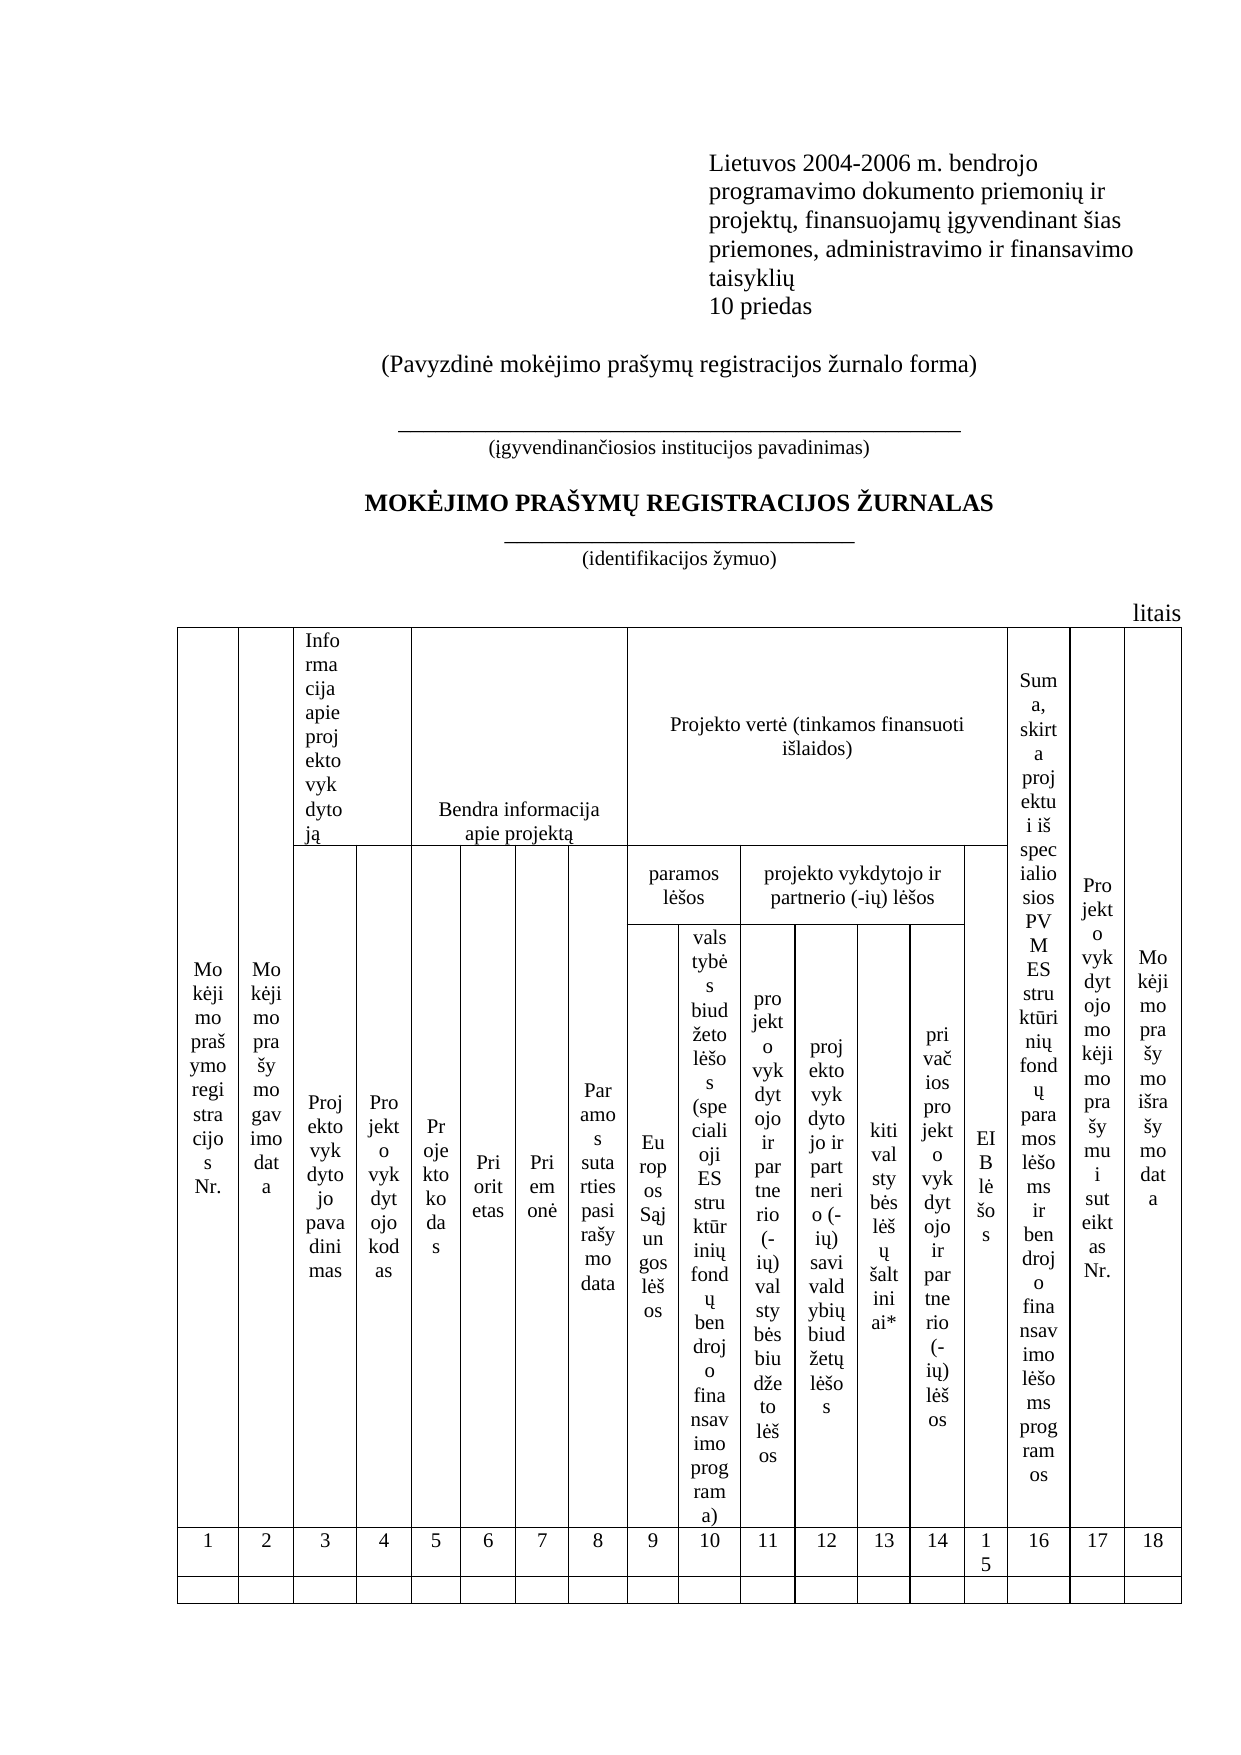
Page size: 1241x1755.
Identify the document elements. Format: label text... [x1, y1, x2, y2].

table_cell 1 [178, 1528, 238, 1576]
table_cell 10 [679, 1528, 740, 1576]
table_cell 3 [294, 1528, 356, 1576]
table_cell Priemonė [516, 846, 568, 1527]
table_cell 5 [412, 1528, 460, 1576]
text (identifikacijos žymuo) [177, 545, 1181, 569]
table_cell 6 [461, 1528, 515, 1576]
table_header Mokėjimo prašymo gavimo data [239, 628, 293, 1527]
table_cell [516, 1577, 568, 1603]
table_header Projekto vykdytojo mokėjimo prašymui suteiktas Nr. [1071, 628, 1124, 1527]
table_cell [178, 1577, 238, 1603]
table_cell [911, 1577, 964, 1603]
text litais [177, 598, 1181, 627]
table_cell 4 [357, 1528, 411, 1576]
table_cell paramos lėšos [628, 846, 740, 924]
table_cell [796, 1577, 857, 1603]
text programavimo dokumento priemonių ir [177, 176, 1181, 205]
table_cell [1071, 1577, 1124, 1603]
table_cell 9 [628, 1528, 678, 1576]
table_cell valstybės biudžeto lėšos (specialioji ES struktūrinių fondų bendrojo finansavimo programa) [679, 925, 740, 1527]
table_cell [294, 1577, 356, 1603]
table_cell 11 [741, 1528, 794, 1576]
text ____________________________ [177, 517, 1181, 545]
table_cell 8 [569, 1528, 627, 1576]
table_cell 16 [1008, 1528, 1069, 1576]
table_cell [461, 1577, 515, 1603]
text (Pavyzdinė mokėjimo prašymų registracijos žurnalo forma) [177, 349, 1181, 378]
text priemones, administravimo ir finansavimo [177, 234, 1181, 263]
text Lietuvos 2004-2006 m. bendrojo [177, 148, 1181, 176]
text taisyklių [177, 263, 1181, 291]
table_cell [1125, 1577, 1181, 1603]
text 10 priedas [177, 291, 1181, 320]
table_cell projekto vykdytojo ir partnerio (-ių) lėšos [741, 846, 964, 924]
table_cell Projekto kodas [412, 846, 460, 1527]
table_cell 7 [516, 1528, 568, 1576]
table_cell [858, 1577, 909, 1603]
table_cell 18 [1125, 1528, 1181, 1576]
table_header Mokėjimo prašymo išrašymo data [1125, 628, 1181, 1527]
table_cell Paramos sutarties pasirašymo data [569, 846, 627, 1527]
table_header Informacija apie projekto vykdytoją [294, 628, 356, 844]
table_header Suma, skirta projektui iš specialiosios PVM ES struktūrinių fondų paramos lėšoms ir bendrojo finansavimo lėšoms programos [1008, 628, 1069, 1527]
table_header [356, 628, 411, 844]
table_cell [357, 1577, 411, 1603]
table_cell 12 [796, 1528, 857, 1576]
table_cell 2 [239, 1528, 293, 1576]
table_header Projekto vertė (tinkamos finansuoti išlaidos) [628, 628, 1007, 844]
table_cell Prioritetas [461, 846, 515, 1527]
table_cell Projekto vykdytojo kodas [357, 846, 411, 1527]
table_cell privačios projekto vykdytojo ir partnerio (-ių) lėšos [911, 925, 964, 1527]
table_cell 17 [1071, 1528, 1124, 1576]
table_cell 15 [965, 1528, 1007, 1576]
table_cell [412, 1577, 460, 1603]
table_cell [1008, 1577, 1069, 1603]
table_cell [965, 1577, 1007, 1603]
table_cell [741, 1577, 794, 1603]
table_cell 14 [911, 1528, 964, 1576]
text projektų, finansuojamų įgyvendinant šias [177, 205, 1181, 234]
text MOKĖJIMO PRAŠYMŲ REGISTRACIJOS ŽURNALAS [177, 488, 1181, 517]
text _____________________________________________ [177, 406, 1181, 435]
table_cell projekto vykdytojo ir partnerio (-ių) valstybės biudžeto lėšos [741, 925, 794, 1527]
table_cell projekto vykdytojo ir partnerio (-ių) savivaldybių biudžetų lėšos [796, 925, 857, 1527]
table_cell EIB lėšos [965, 846, 1007, 1527]
table_cell 13 [858, 1528, 909, 1576]
table_cell [679, 1577, 740, 1603]
table_header Mokėjimo prašymo registracijos Nr. [178, 628, 238, 1527]
table_header Bendra informacija apie projektą [412, 628, 627, 844]
text (įgyvendinančiosios institucijos pavadinimas) [177, 435, 1181, 459]
table_cell [628, 1577, 678, 1603]
table_cell Projekto vykdytojo pavadinimas [294, 846, 356, 1527]
table_cell [569, 1577, 627, 1603]
table_cell [239, 1577, 293, 1603]
table_cell kiti valstybės lėšų šaltiniai* [858, 925, 909, 1527]
table_cell Europos Sąjungos lėšos [628, 925, 678, 1527]
